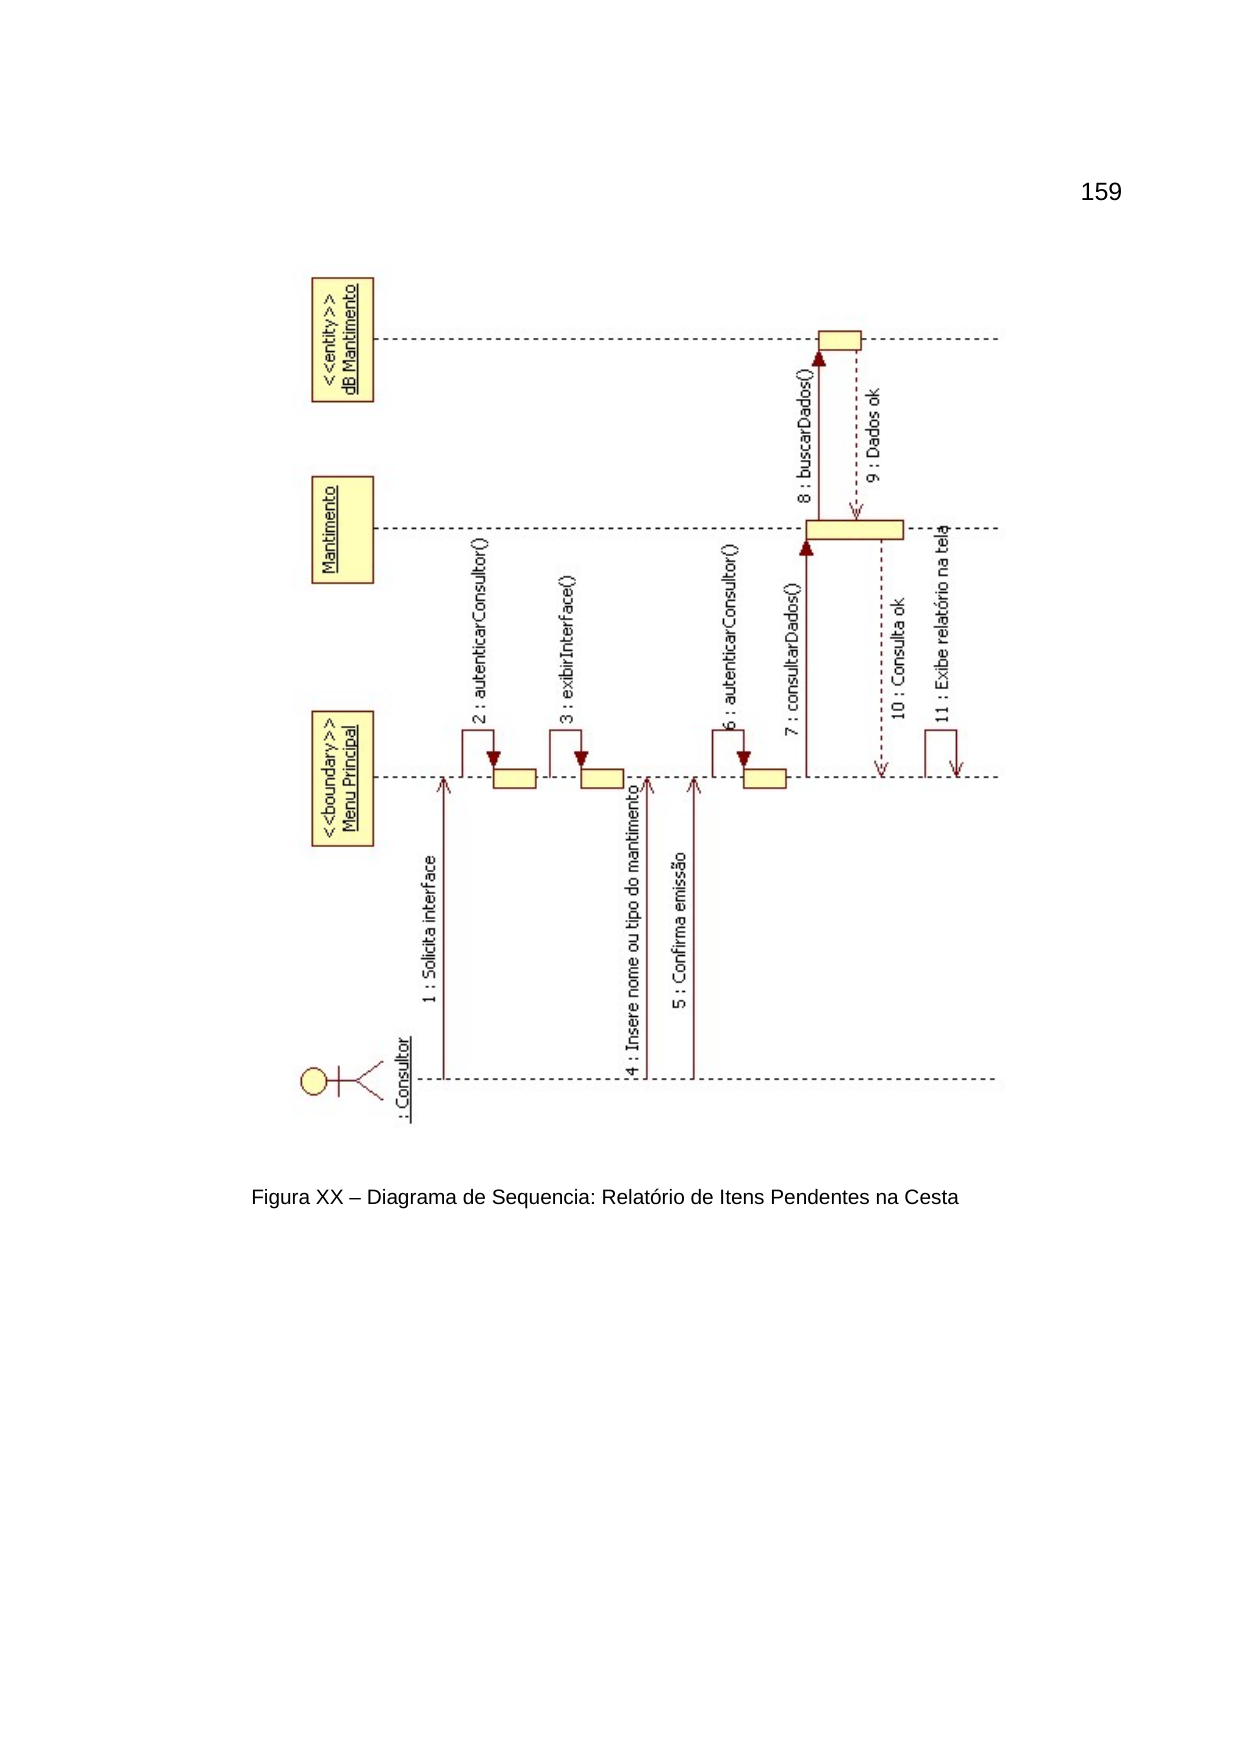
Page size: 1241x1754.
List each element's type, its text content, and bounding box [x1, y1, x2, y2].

picture [268, 265, 1031, 1185]
text Figura XX – Diagrama de Sequencia: Relatório de Itens Pendentes na Cesta [177, 1185, 1122, 1208]
